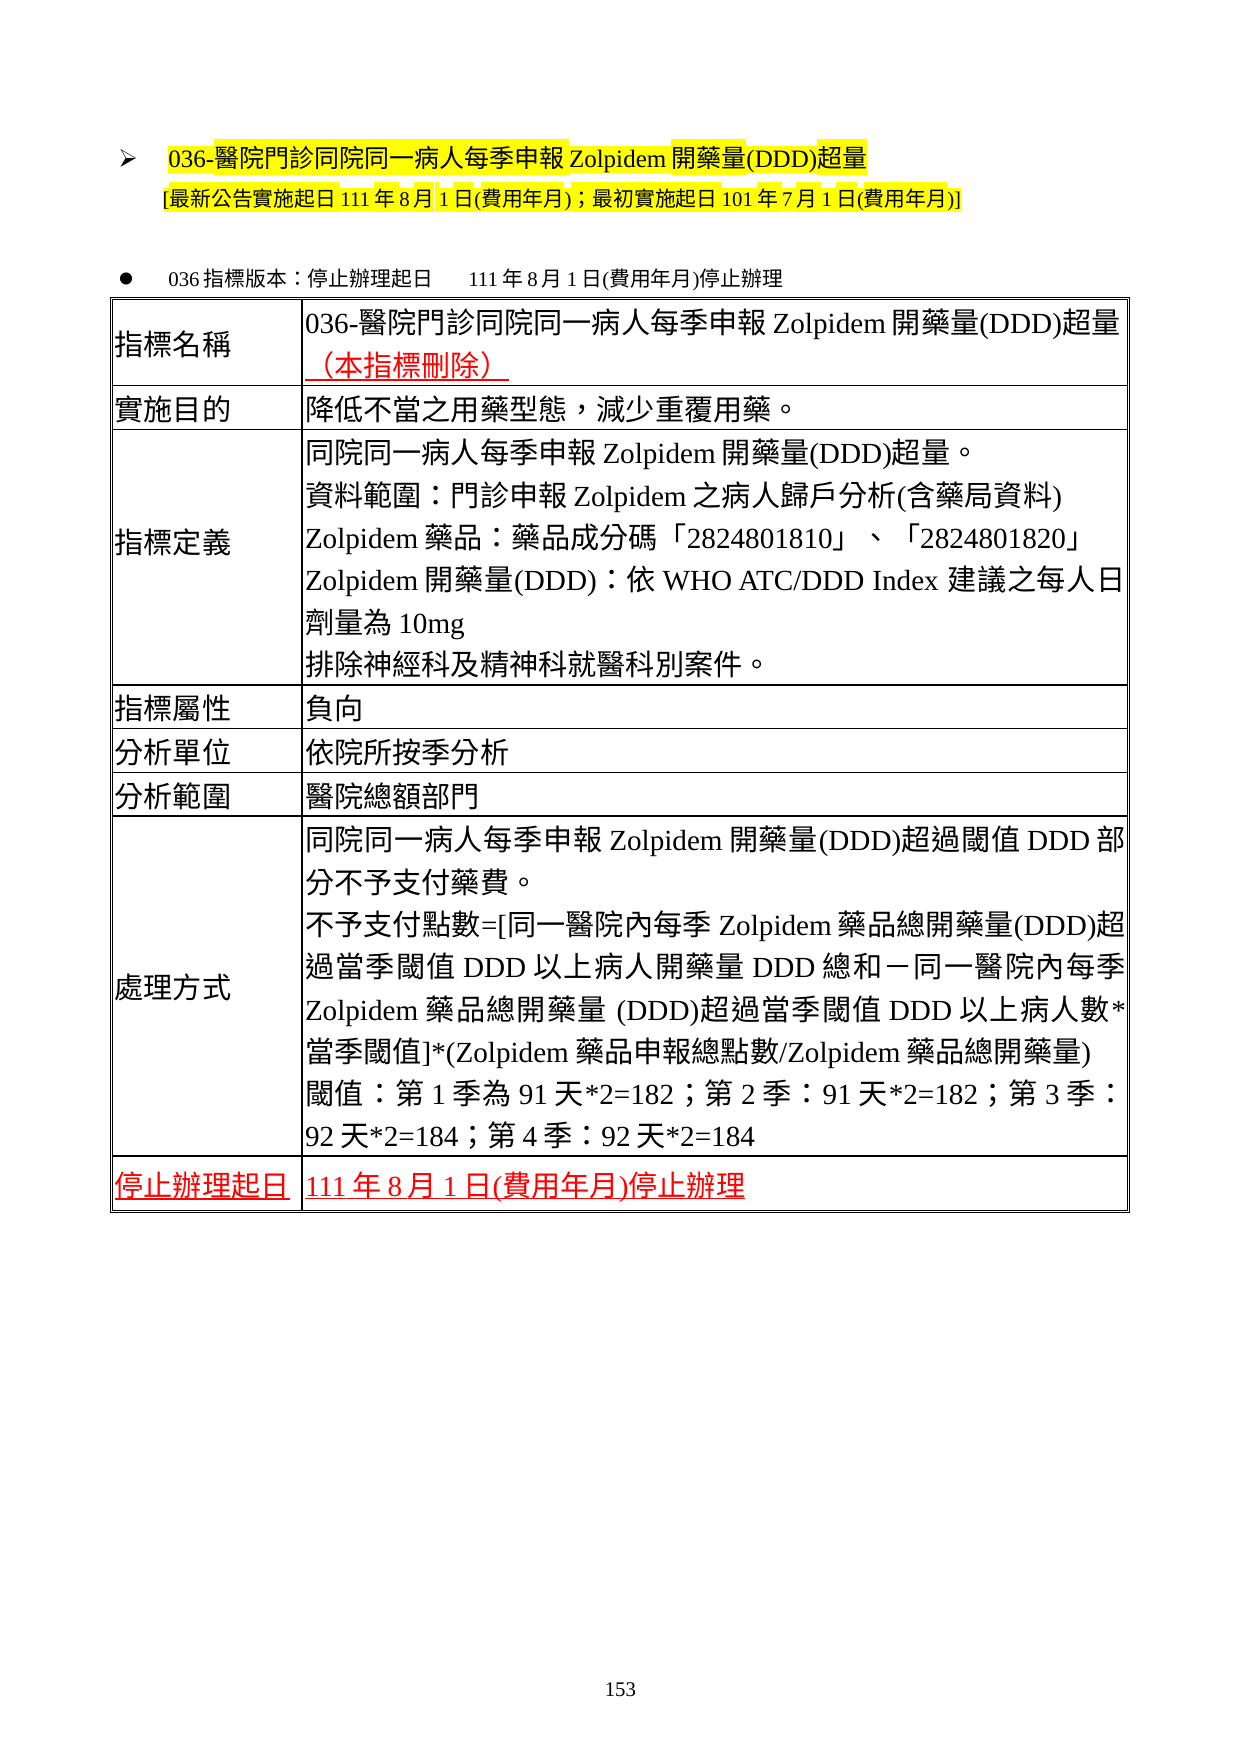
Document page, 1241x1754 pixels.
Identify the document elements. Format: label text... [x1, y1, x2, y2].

table_cell 降低不當之用藥型態，減少重覆用藥。 [303, 386, 1127, 428]
subtitle 036-醫院門診同院同一病人每季申報Zolpidem開藥量(DDD)超量 [118, 137, 1122, 177]
text [最新公告實施起日111年8月1日(費用年月)；最初實施起日101年7月1日(費用年月)] [162, 177, 1122, 217]
table_cell 分析範圍 [113, 773, 301, 815]
subtitle 036指標版本：停止辦理起日 111年8月1日(費用年月)停止辦理 [118, 257, 1122, 297]
table_cell 分析單位 [113, 729, 301, 772]
table_cell 醫院總額部門 [303, 773, 1127, 815]
table_cell 指標定義 [113, 430, 301, 684]
table_cell 同院同一病人每季申報Zolpidem開藥量(DDD)超量。 資料範圍：門診申報Zolpidem之病人歸戶分析(含藥局資料) Zolpidem藥品：藥品成分碼「2824801810」、「2824801820」 Zolpidem開藥量(DDD)：依WHO ATC/DDD Index 建議之每人日劑量為10mg 排除神經科及精神科就醫科別案件。 [303, 430, 1127, 684]
table_header 指標名稱 [113, 300, 301, 385]
table_cell 負向 [303, 686, 1127, 728]
table_cell 指標屬性 [113, 686, 301, 728]
table_cell 處理方式 [113, 817, 301, 1155]
table_cell 實施目的 [113, 386, 301, 428]
table_cell 依院所按季分析 [303, 729, 1127, 772]
table_header 036-醫院門診同院同一病人每季申報Zolpidem開藥量(DDD)超量 （本指標刪除） [303, 300, 1127, 385]
table_cell 停止辦理起日 [113, 1157, 301, 1210]
table_cell 同院同一病人每季申報Zolpidem開藥量(DDD)超過閾值DDD部分不予支付藥費。 不予支付點數=[同一醫院內每季Zolpidem藥品總開藥量(DDD)超過當季閾值DDD以上病人開藥量DDD總和－同一醫院內每季Zolpidem藥品總開藥量 (DDD)超過當季閾值DDD以上病人數*當季閾值]*(Zolpidem藥品申報總點數/Zolpidem藥品總開藥量) 閾值：第1季為91天*2=182；第2季：91天*2=182；第3季：92天*2=184；第4季：92天*2=184 [303, 817, 1127, 1155]
table_cell 111年8月1日(費用年月)停止辦理 [303, 1157, 1127, 1210]
